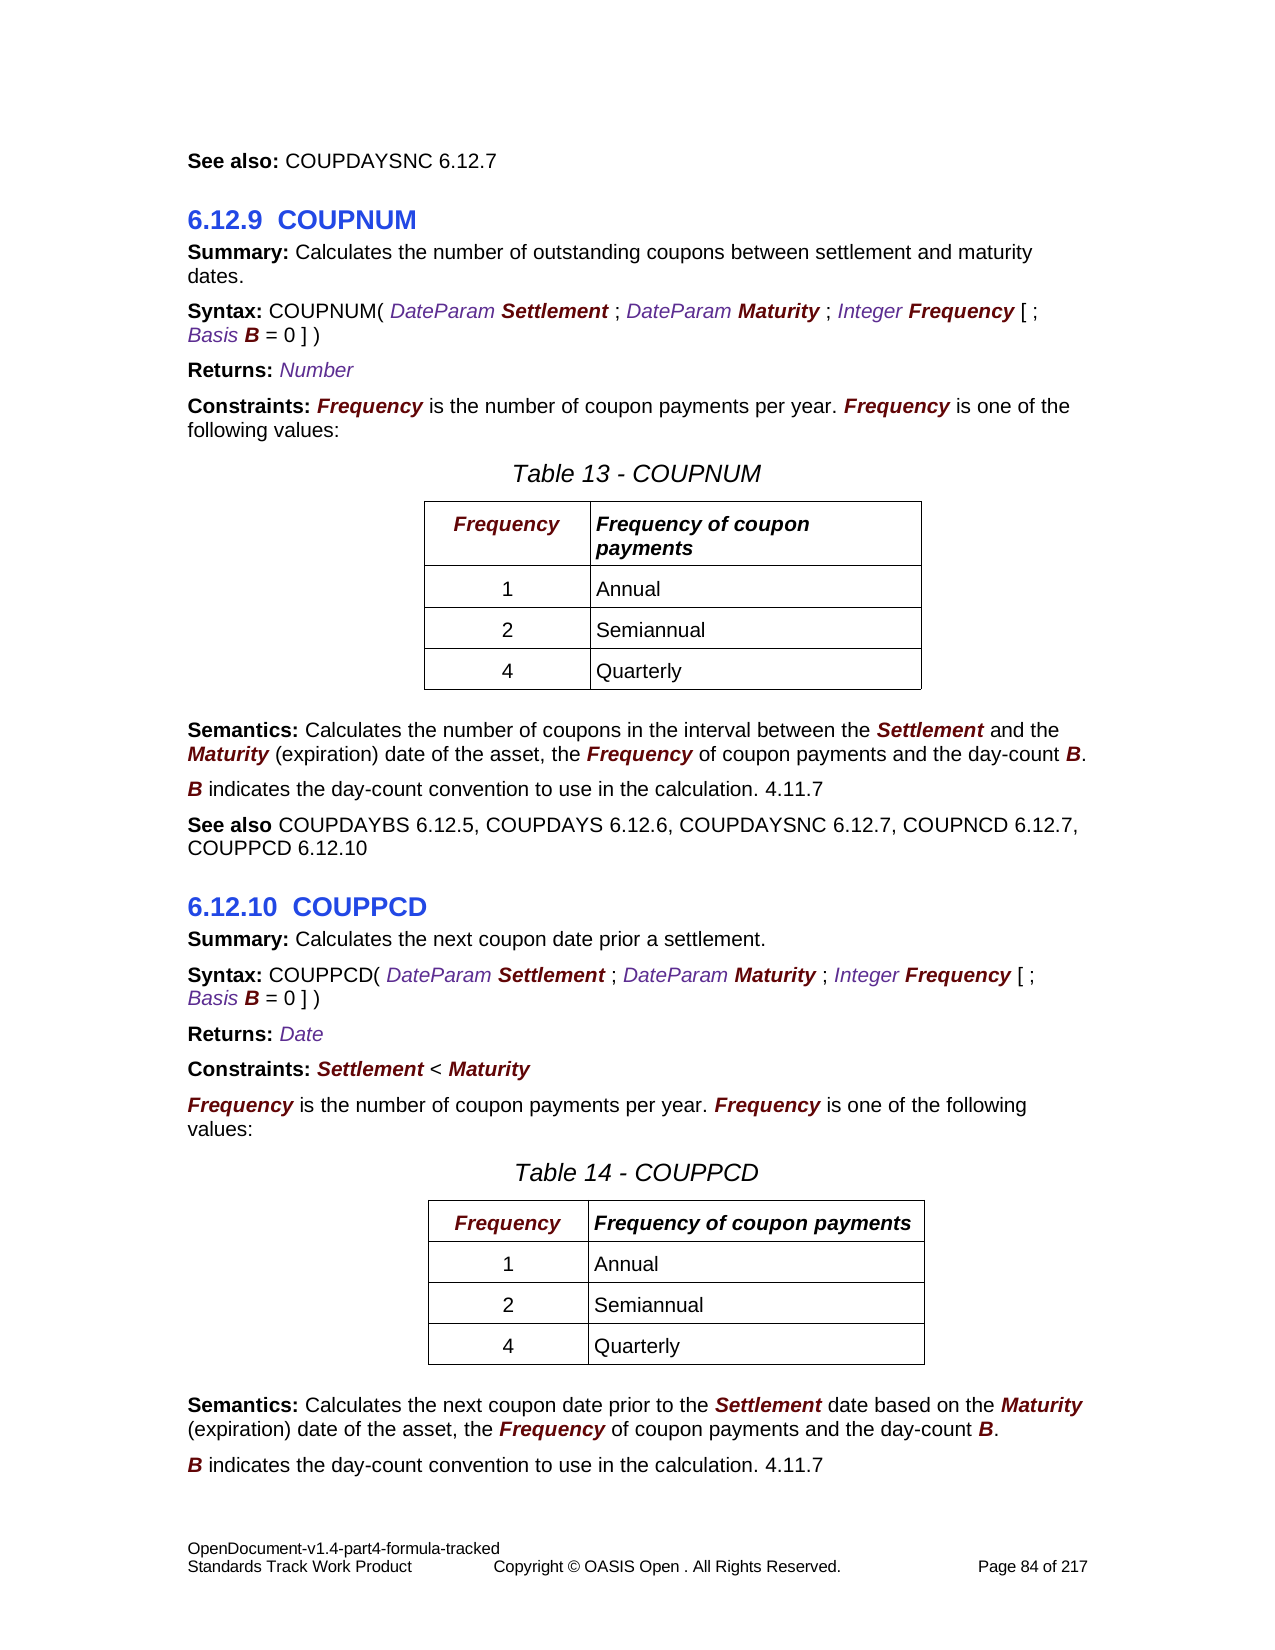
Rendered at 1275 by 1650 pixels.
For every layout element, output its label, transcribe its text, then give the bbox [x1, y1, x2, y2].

table_header Frequency of coupon payments [591, 502, 921, 565]
table_header Frequency [429, 1201, 588, 1241]
text Summary: Calculates the number of outstanding coupons between settlement and maturity dates. [187, 241, 1088, 288]
subtitle COUPNUM [187, 204, 1088, 234]
text Syntax: COUPPCD( DateParam Settlement ; DateParam Maturity ; Integer Frequency [ ; Basis B = 0 ] ) [187, 963, 1088, 1010]
table_cell 1 [429, 1242, 588, 1282]
text Syntax: COUPNUM( DateParam Settlement ; DateParam Maturity ; Integer Frequency [ ; Basis B = 0 ] ) [187, 300, 1088, 347]
text B indicates the day-count convention to use in the calculation. 4.11.7 [187, 778, 1088, 801]
text Returns: Date [187, 1022, 1088, 1046]
text See also: COUPDAYSNC 6.12.7 [187, 150, 1088, 173]
text See also COUPDAYBS 6.12.5, COUPDAYS 6.12.6, COUPDAYSNC 6.12.7, COUPNCD 6.12.7, COUPPCD 6.12.10 [187, 813, 1088, 860]
text Table 13 - COUPNUM [187, 460, 1088, 488]
text Semantics: Calculates the number of coupons in the interval between the Settlement and the Maturity (expiration) date of the asset, the Frequency of coupon payments and the day-count B. [187, 695, 1088, 766]
text Returns: Number [187, 359, 1088, 382]
text B indicates the day-count convention to use in the calculation. 4.11.7 [187, 1453, 1088, 1477]
table_cell Semiannual [589, 1283, 924, 1323]
table_cell Quarterly [589, 1324, 924, 1364]
table_cell Semiannual [591, 608, 921, 648]
text Summary: Calculates the next coupon date prior a settlement. [187, 927, 1088, 951]
text Constraints: Settlement < Maturity [187, 1058, 1088, 1081]
table_cell 4 [429, 1324, 588, 1364]
table_cell 1 [425, 566, 590, 607]
table_header Frequency [425, 502, 590, 565]
text Table 14 - COUPPCD [187, 1159, 1088, 1187]
table_header Frequency of coupon payments [589, 1201, 924, 1241]
text Frequency is the number of coupon payments per year. Frequency is one of the following values: [187, 1093, 1088, 1141]
text Constraints: Frequency is the number of coupon payments per year. Frequency is one of the following values: [187, 394, 1088, 442]
table_cell 2 [425, 608, 590, 648]
text Semantics: Calculates the next coupon date prior to the Settlement date based on the Maturity (expiration) date of the asset, the Frequency of coupon payments and the day-count B. [187, 1370, 1088, 1441]
table_cell Quarterly [591, 649, 921, 689]
table_cell 2 [429, 1283, 588, 1323]
subtitle COUPPCD [187, 891, 1088, 921]
table_cell Annual [589, 1242, 924, 1282]
table_cell 4 [425, 649, 590, 689]
table_cell Annual [591, 566, 921, 607]
